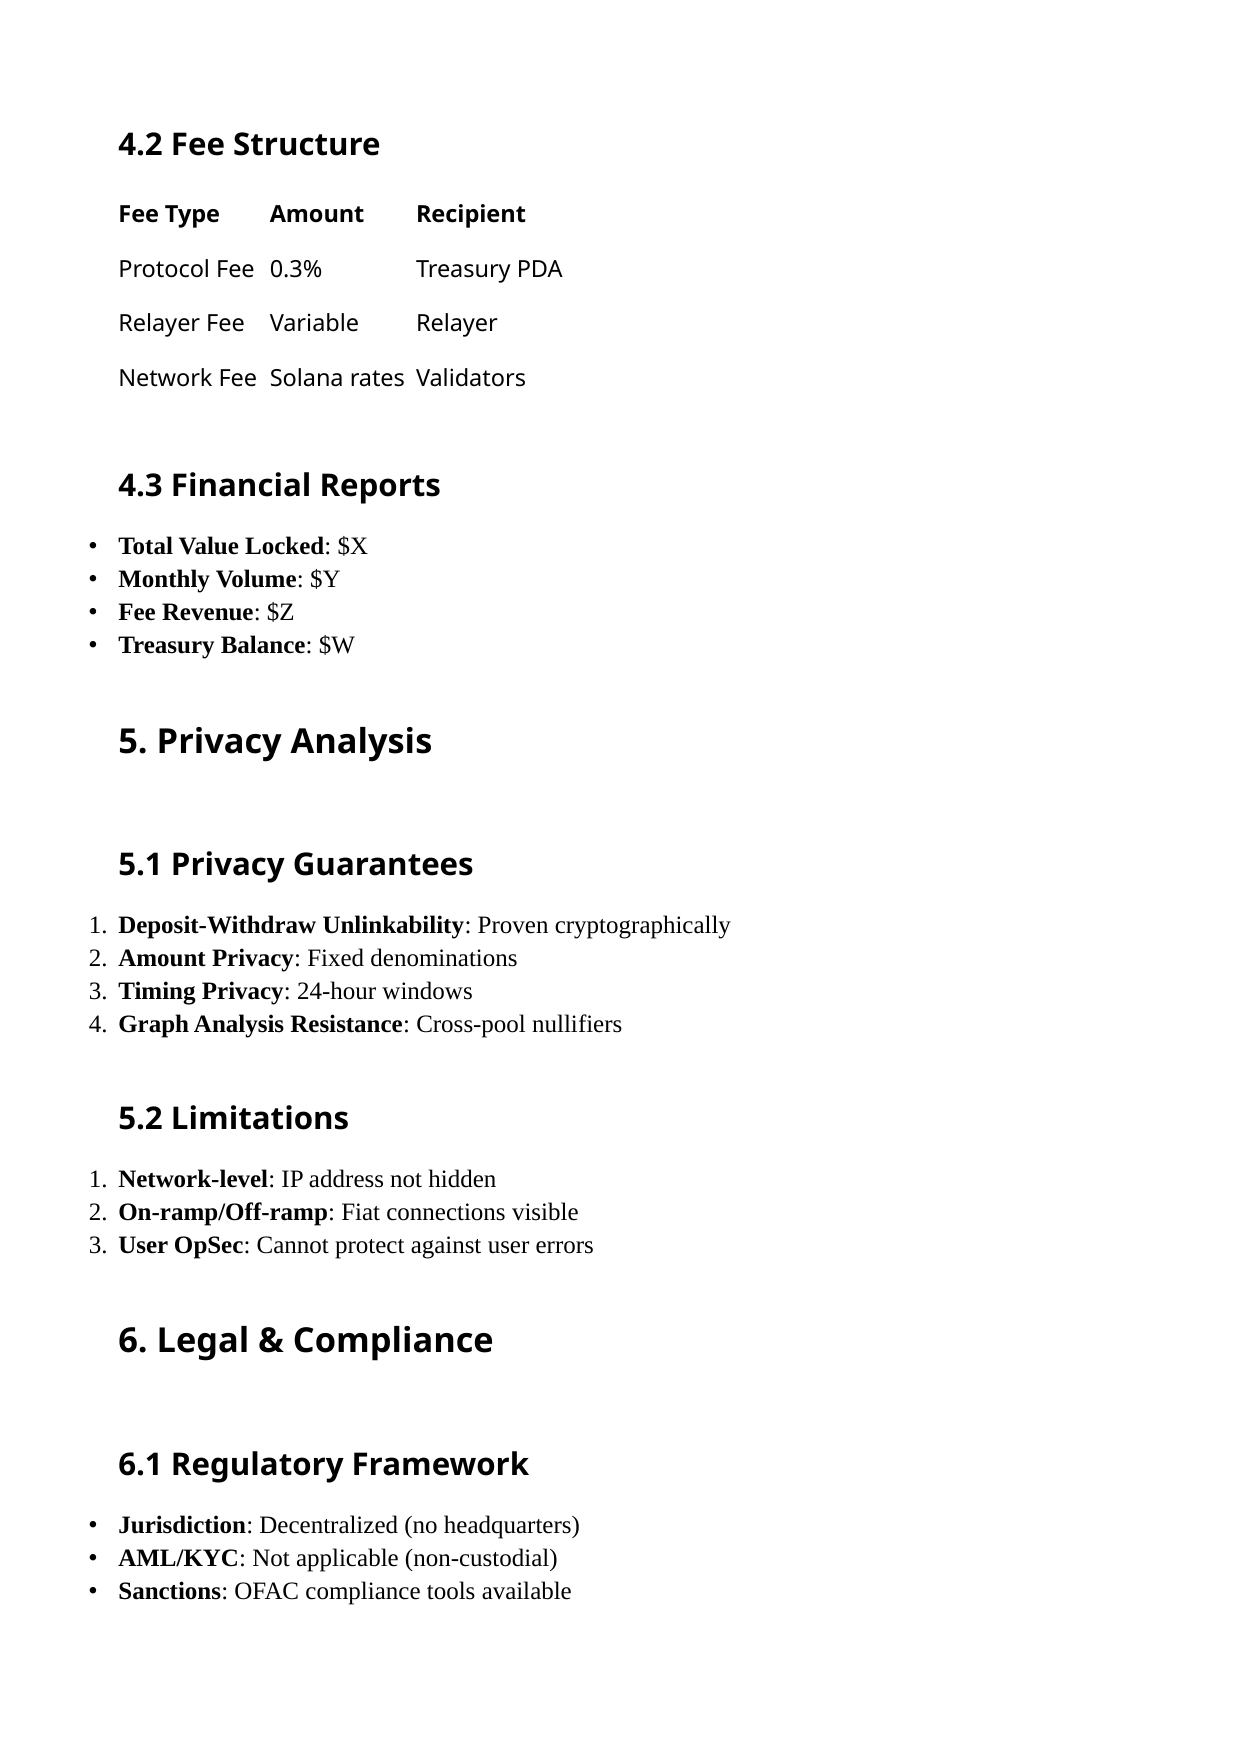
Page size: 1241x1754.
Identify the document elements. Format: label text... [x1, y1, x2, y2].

subtitle 5. Privacy Analysis [118, 713, 1122, 763]
table_header Recipient [416, 190, 578, 245]
list Treasury Balance: $W [118, 630, 1122, 659]
list Monthly Volume: $Y [118, 564, 1122, 593]
list AML/KYC: Not applicable (non-custodial) [118, 1543, 1122, 1572]
list Graph Analysis Resistance: Cross-pool nullifiers [118, 1009, 1122, 1038]
subtitle 5.2 Limitations [118, 1092, 1122, 1139]
table_header Fee Type [118, 190, 269, 245]
table_cell Network Fee [118, 355, 269, 409]
subtitle 4.3 Financial Reports [118, 459, 1122, 506]
list Fee Revenue: $Z [118, 597, 1122, 626]
table_cell Validators [416, 355, 578, 409]
list Total Value Locked: $X [118, 531, 1122, 560]
table_header Amount [270, 190, 416, 245]
list Network-level: IP address not hidden [118, 1164, 1122, 1193]
table_cell Relayer Fee [118, 301, 269, 354]
table_cell Treasury PDA [416, 246, 578, 299]
list Deposit-Withdraw Unlinkability: Proven cryptographically [118, 910, 1122, 939]
table_cell Solana rates [270, 355, 416, 409]
table_cell 0.3% [270, 246, 416, 299]
subtitle 6.1 Regulatory Framework [118, 1438, 1122, 1485]
list On-ramp/Off-ramp: Fiat connections visible [118, 1197, 1122, 1226]
list Timing Privacy: 24-hour windows [118, 976, 1122, 1005]
list Amount Privacy: Fixed denominations [118, 943, 1122, 972]
table_cell Relayer [416, 301, 578, 354]
subtitle 5.1 Privacy Guarantees [118, 838, 1122, 885]
table_cell Variable [270, 301, 416, 354]
subtitle 6. Legal & Compliance [118, 1313, 1122, 1363]
list Sanctions: OFAC compliance tools available [118, 1576, 1122, 1605]
table_cell Protocol Fee [118, 246, 269, 299]
list Jurisdiction: Decentralized (no headquarters) [118, 1510, 1122, 1539]
list User OpSec: Cannot protect against user errors [118, 1230, 1122, 1259]
subtitle 4.2 Fee Structure [118, 118, 1122, 165]
